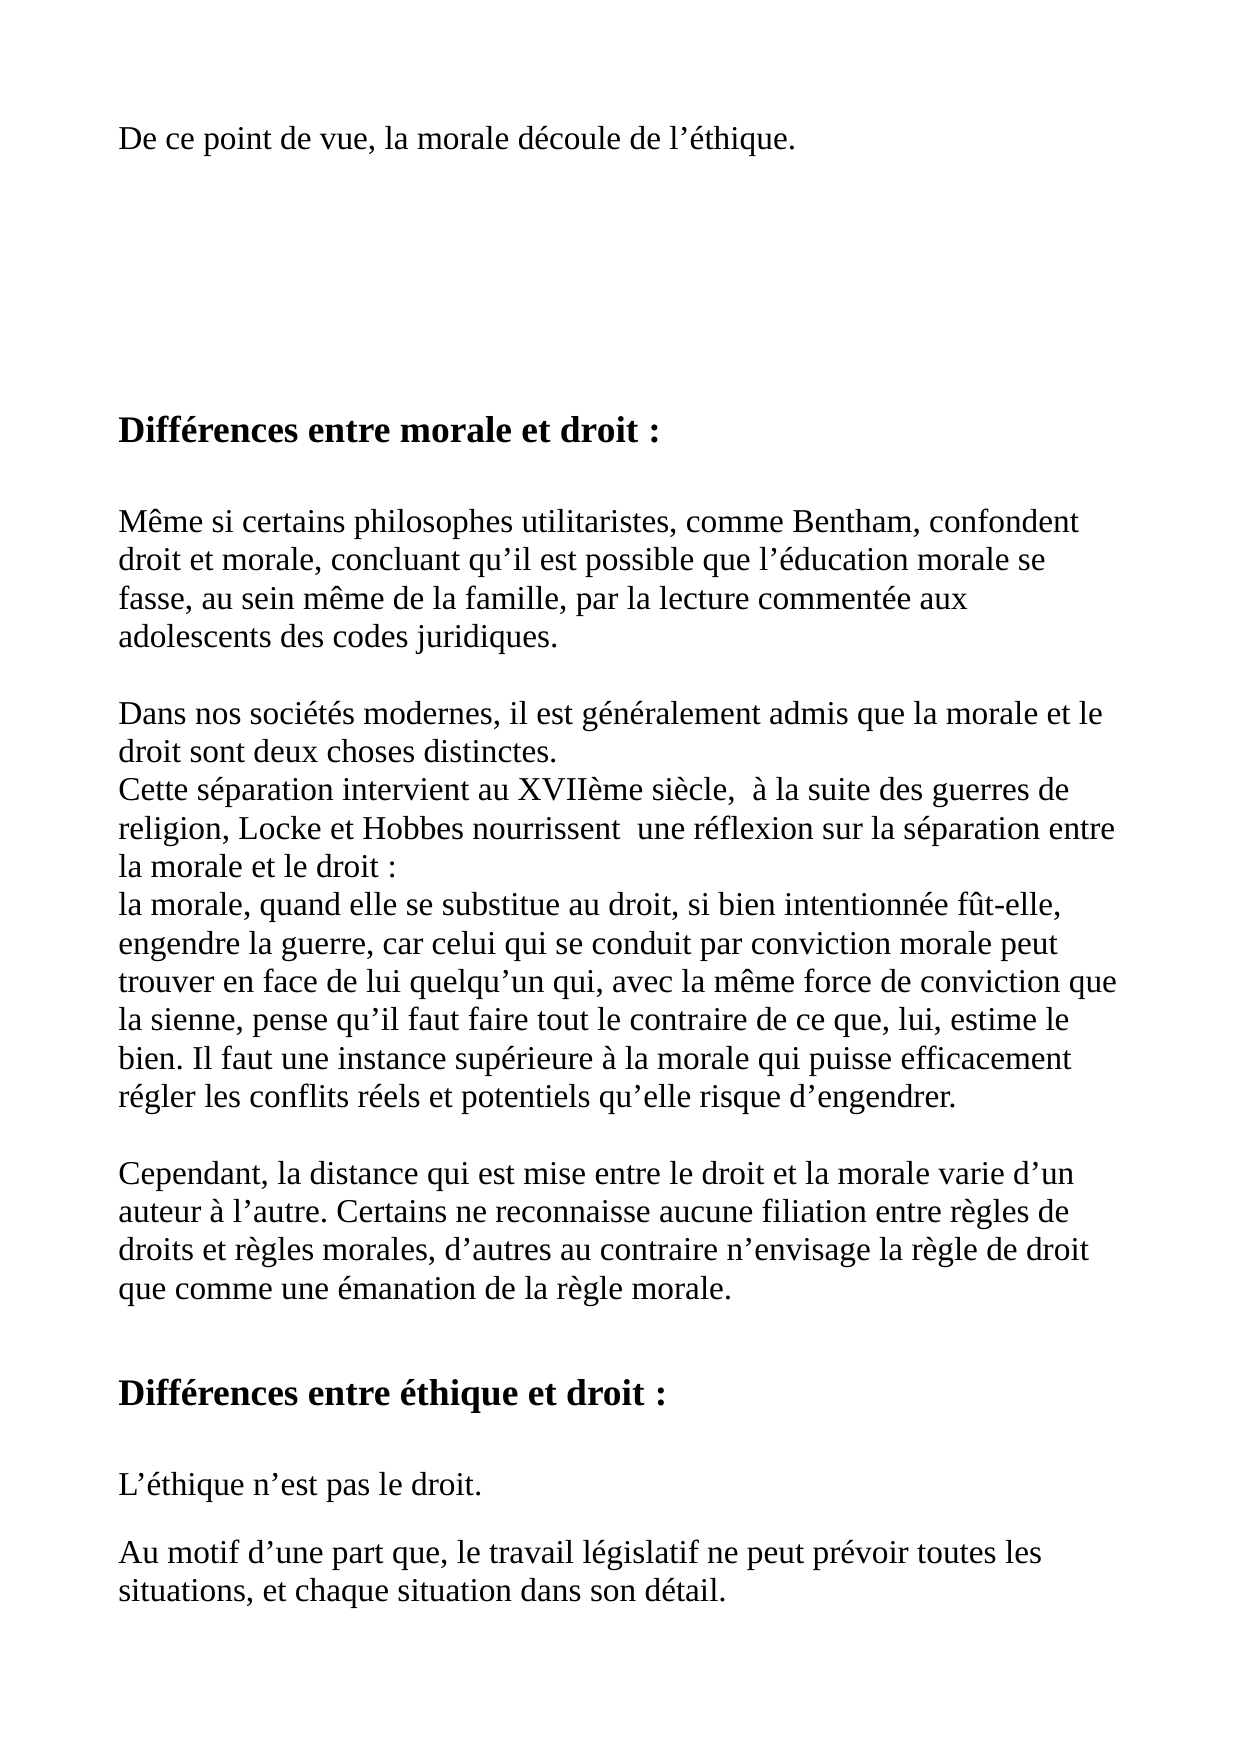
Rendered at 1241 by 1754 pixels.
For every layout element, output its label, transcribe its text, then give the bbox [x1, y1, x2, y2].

text Cependant, la distance qui est mise entre le droit et la morale varie d’un auteur à l’autre. Certains ne reconnaisse aucune filiation entre règles de droits et règles morales, d’autres au contraire n’envisage la règle de droit que comme une émanation de la règle morale. [118, 1153, 1122, 1306]
text Cette séparation intervient au XVIIème siècle, à la suite des guerres de religion, Locke et Hobbes nourrissent une réflexion sur la séparation entre la morale et le droit : [118, 769, 1122, 884]
text L’éthique n’est pas le droit. [118, 1464, 1122, 1502]
text la morale, quand elle se substitue au droit, si bien intentionnée fût-elle, engendre la guerre, car celui qui se conduit par conviction morale peut trouver en face de lui quelqu’un qui, avec la même force de conviction que la sienne, pense qu’il faut faire tout le contraire de ce que, lui, estime le bien. Il faut une instance supérieure à la morale qui puisse efficacement régler les conflits réels et potentiels qu’elle risque d’engendrer. [118, 884, 1122, 1114]
text Même si certains philosophes utilitaristes, comme Bentham, confondent droit et morale, concluant qu’il est possible que l’éducation morale se fasse, au sein même de la famille, par la lecture commentée aux adolescents des codes juridiques. [118, 501, 1122, 654]
subtitle Différences entre morale et droit : [118, 407, 1122, 450]
subtitle Différences entre éthique et droit : [118, 1370, 1122, 1413]
text Dans nos sociétés modernes, il est généralement admis que la morale et le droit sont deux choses distinctes. [118, 693, 1122, 769]
text Au motif d’une part que, le travail législatif ne peut prévoir toutes les situations, et chaque situation dans son détail. [118, 1532, 1122, 1609]
text De ce point de vue, la morale découle de l’éthique. [118, 118, 1122, 156]
